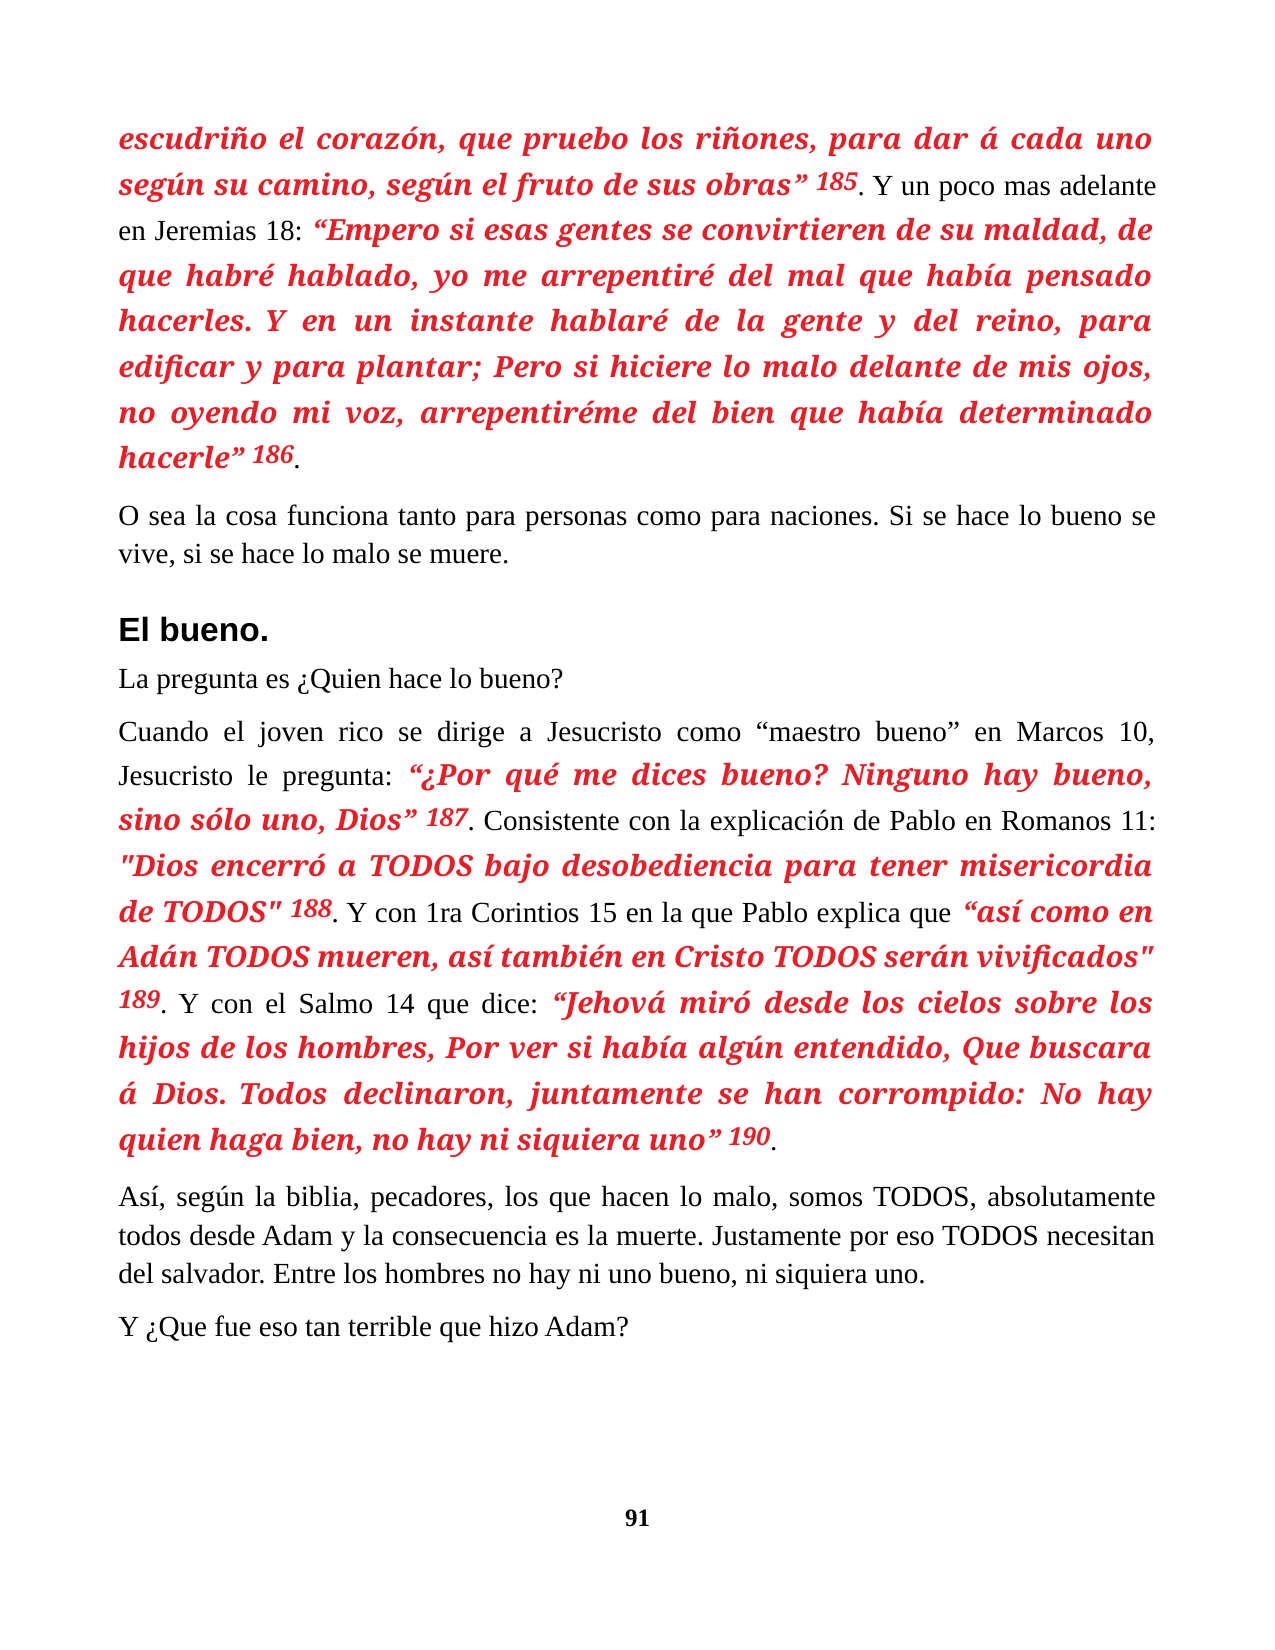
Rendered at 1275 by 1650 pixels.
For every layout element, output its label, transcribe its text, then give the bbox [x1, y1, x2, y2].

text escudriño el corazón, que pruebo los riñones, para dar á cada uno según su camino, según el fruto de sus obras” . Y un poco mas adelante en Jeremias 18: “Empero si esas gentes se convirtieren de su maldad, de que habré hablado, yo me arrepentiré del mal que había pensado hacerles. Y en un instante hablaré de la gente y del reino, para edificar y para plantar; Pero si hiciere lo malo delante de mis ojos, no oyendo mi voz, arrepentiréme del bien que había determinado hacerle” . [118, 118, 1157, 477]
text Y ¿Que fue eso tan terrible que hizo Adam? [118, 1309, 1157, 1343]
text O sea la cosa funciona tanto para personas como para naciones. Si se hace lo bueno se vive, si se hace lo malo se muere. [118, 498, 1157, 570]
subtitle El bueno. [118, 610, 1157, 649]
text Cuando el joven rico se dirige a Jesucristo como “maestro bueno” en Marcos 10, Jesucristo le pregunta: “¿Por qué me dices bueno? Ninguno hay bueno, sino sólo uno, Dios” . Consistente con la explicación de Pablo en Romanos 11: "Dios encerró a TODOS bajo desobediencia para tener misericordia de TODOS" . Y con 1ra Corintios 15 en la que Pablo explica que “así como en Adán TODOS mueren, así también en Cristo TODOS serán vivificados" . Y con el Salmo 14 que dice: “Jehová miró desde los cielos sobre los hijos de los hombres, Por ver si había algún entendido, Que buscara á Dios. Todos declinaron, juntamente se han corrompido: No hay quien haga bien, no hay ni siquiera uno” . [118, 714, 1157, 1159]
text La pregunta es ¿Quien hace lo bueno? [118, 661, 1157, 695]
text Así, según la biblia, pecadores, los que hacen lo malo, somos TODOS, absolutamente todos desde Adam y la consecuencia es la muerte. Justamente por eso TODOS necesitan del salvador. Entre los hombres no hay ni uno bueno, ni siquiera uno. [118, 1179, 1157, 1290]
